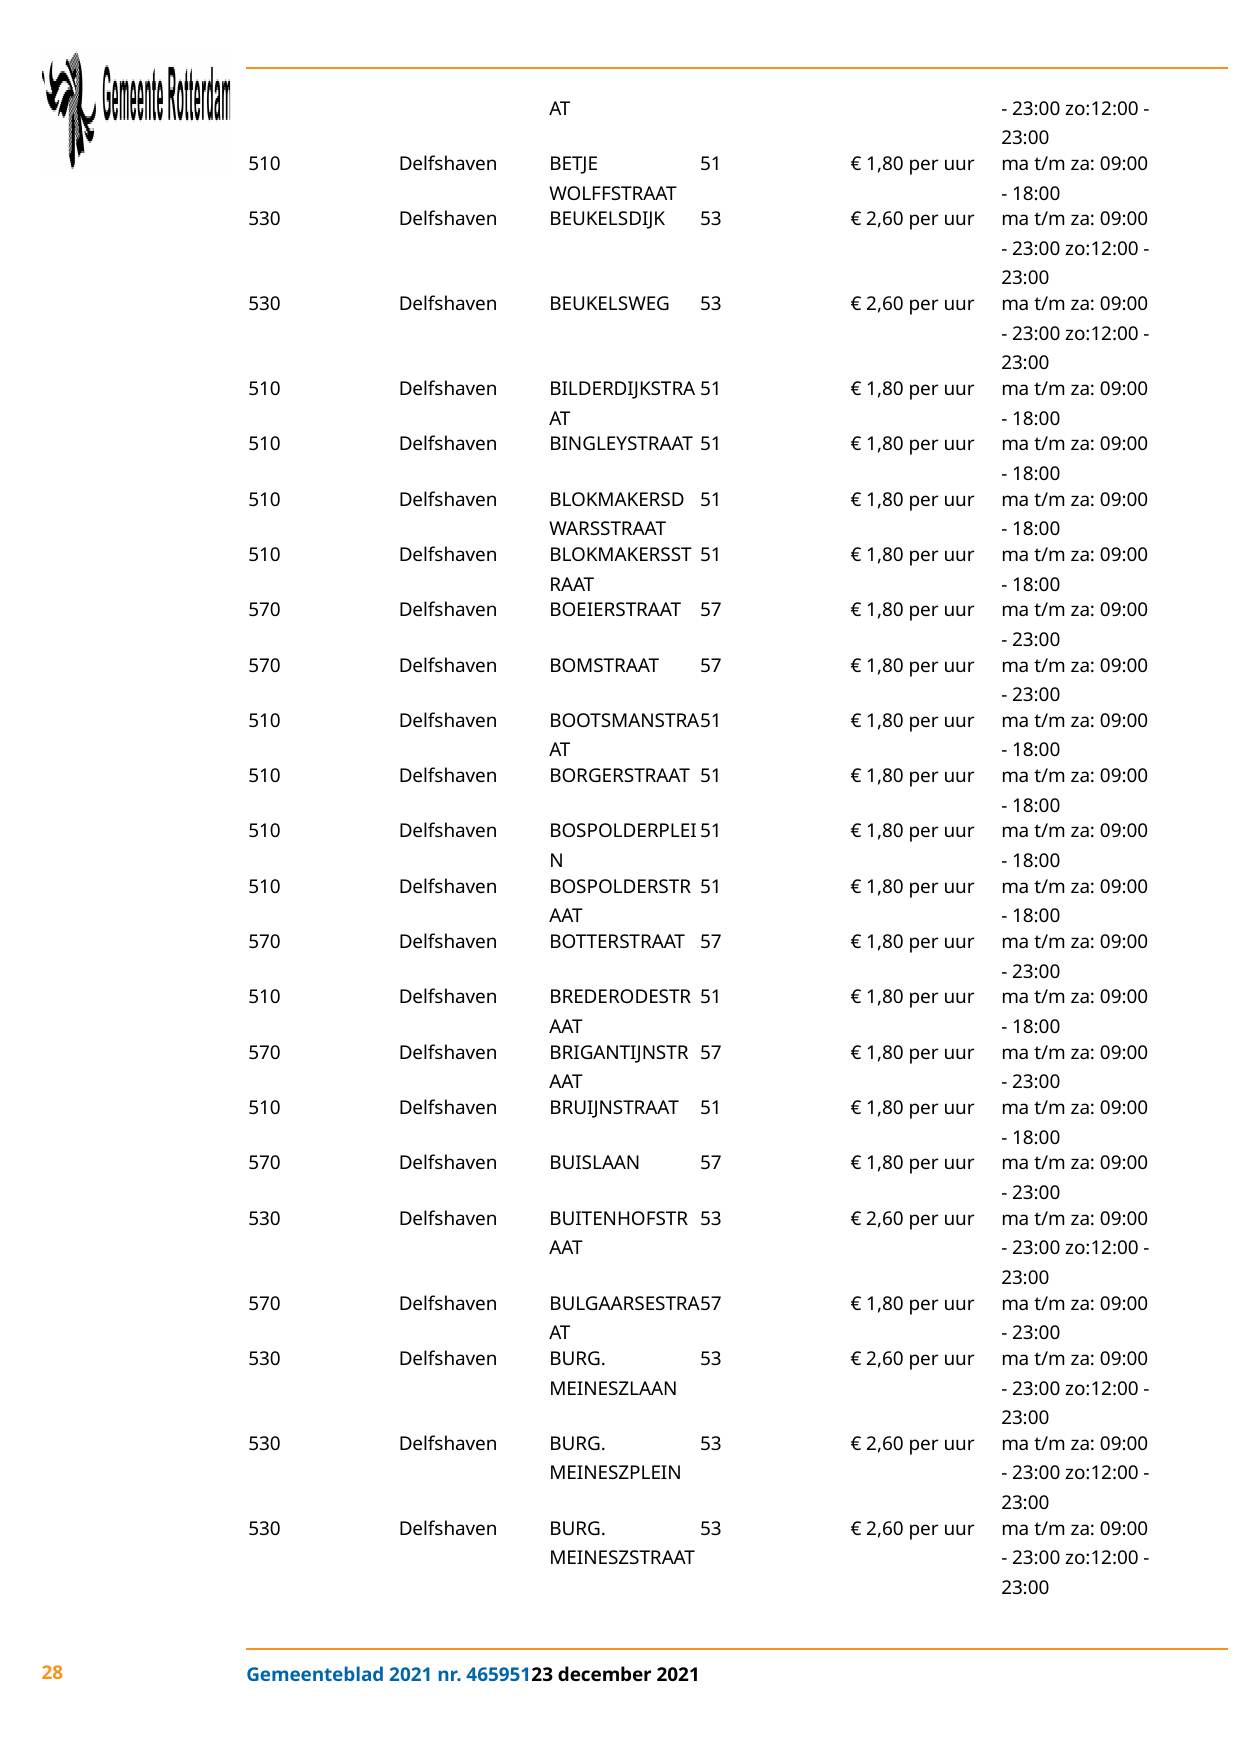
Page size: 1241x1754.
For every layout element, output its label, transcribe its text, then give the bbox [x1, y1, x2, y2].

table_cell 530 [248, 1430, 398, 1515]
table_cell Delfshaven [399, 1290, 549, 1345]
table_cell Delfshaven [399, 984, 549, 1039]
table_cell € 2,60 per uur [850, 1515, 1001, 1600]
table_cell € 1,80 per uur [850, 873, 1001, 928]
table_cell BEUKELSWEG [549, 290, 700, 375]
table_cell 530 [248, 1205, 398, 1290]
table_cell BOEIERSTRAAT [549, 596, 700, 652]
table_cell [850, 95, 1001, 150]
table_cell 53 [700, 1205, 850, 1290]
table_cell ma t/m za: 09:00 - 23:00 zo:12:00 - 23:00 [1001, 205, 1152, 290]
table_cell 57 [700, 928, 850, 984]
table_cell € 1,80 per uur [850, 1150, 1001, 1205]
table_cell € 1,80 per uur [850, 652, 1001, 707]
table_cell - 23:00 zo:12:00 - 23:00 [1001, 95, 1152, 150]
table_cell Delfshaven [399, 652, 549, 707]
table_cell ma t/m za: 09:00 - 18:00 [1001, 707, 1152, 762]
table_cell 530 [248, 1515, 398, 1600]
table_cell 51 [700, 375, 850, 431]
table_cell ma t/m za: 09:00 - 18:00 [1001, 984, 1152, 1039]
table_cell 57 [700, 596, 850, 652]
table_cell 510 [248, 763, 398, 818]
table_cell Delfshaven [399, 1430, 549, 1515]
table_cell 57 [700, 1290, 850, 1345]
table_cell € 1,80 per uur [850, 818, 1001, 873]
table_cell ma t/m za: 09:00 - 18:00 [1001, 541, 1152, 596]
table_cell 510 [248, 431, 398, 486]
table_cell € 2,60 per uur [850, 290, 1001, 375]
table_cell 51 [700, 763, 850, 818]
picture [41, 47, 231, 172]
table_cell BUISLAAN [549, 1150, 700, 1205]
table_cell 57 [700, 652, 850, 707]
table_cell 53 [700, 1430, 850, 1515]
table_cell BUITENHOFSTRAAT [549, 1205, 700, 1290]
table_cell BEUKELSDIJK [549, 205, 700, 290]
table_cell BURG. MEINESZLAAN [549, 1345, 700, 1430]
table_cell 530 [248, 205, 398, 290]
table_cell BOSPOLDERSTRAAT [549, 873, 700, 928]
table_cell BOSPOLDERPLEIN [549, 818, 700, 873]
table_cell Delfshaven [399, 205, 549, 290]
table_cell ma t/m za: 09:00 - 23:00 [1001, 1150, 1152, 1205]
table_cell 510 [248, 150, 398, 205]
table_cell € 1,80 per uur [850, 1094, 1001, 1149]
table_cell Delfshaven [399, 596, 549, 652]
table_cell BILDERDIJKSTRAAT [549, 375, 700, 431]
table_cell Delfshaven [399, 541, 549, 596]
table_cell 53 [700, 205, 850, 290]
table_cell 570 [248, 1150, 398, 1205]
table_cell € 1,80 per uur [850, 375, 1001, 431]
table_cell ma t/m za: 09:00 - 18:00 [1001, 873, 1152, 928]
table_cell ma t/m za: 09:00 - 23:00 [1001, 1290, 1152, 1345]
table_cell Delfshaven [399, 873, 549, 928]
table_cell 51 [700, 541, 850, 596]
table_cell € 1,80 per uur [850, 707, 1001, 762]
table_cell 510 [248, 818, 398, 873]
table_cell € 1,80 per uur [850, 596, 1001, 652]
table_cell € 1,80 per uur [850, 928, 1001, 984]
table_cell 53 [700, 290, 850, 375]
table_cell 57 [700, 1039, 850, 1094]
table_cell 53 [700, 1345, 850, 1430]
table_cell BLOKMAKERSDWARSSTRAAT [549, 486, 700, 541]
table_cell 570 [248, 928, 398, 984]
table_cell € 1,80 per uur [850, 1039, 1001, 1094]
table_cell BREDERODESTRAAT [549, 984, 700, 1039]
table_cell BOMSTRAAT [549, 652, 700, 707]
table_cell ma t/m za: 09:00 - 18:00 [1001, 1094, 1152, 1149]
table_cell 53 [700, 1515, 850, 1600]
table_cell ma t/m za: 09:00 - 18:00 [1001, 486, 1152, 541]
table_cell 510 [248, 375, 398, 431]
table_cell 570 [248, 1039, 398, 1094]
table_cell 510 [248, 984, 398, 1039]
table_cell BOOTSMANSTRAAT [549, 707, 700, 762]
table_cell 51 [700, 486, 850, 541]
table_cell BOTTERSTRAAT [549, 928, 700, 984]
table_cell ma t/m za: 09:00 - 23:00 [1001, 928, 1152, 984]
table_cell [248, 95, 398, 150]
table_cell 530 [248, 1345, 398, 1430]
table_cell BETJE WOLFFSTRAAT [549, 150, 700, 205]
table_cell AT [549, 95, 700, 150]
table_cell Delfshaven [399, 431, 549, 486]
table_cell 51 [700, 1094, 850, 1149]
table_cell € 1,80 per uur [850, 486, 1001, 541]
table_cell 510 [248, 486, 398, 541]
table_cell € 1,80 per uur [850, 763, 1001, 818]
table_cell € 2,60 per uur [850, 205, 1001, 290]
table_cell Delfshaven [399, 1094, 549, 1149]
table_cell € 1,80 per uur [850, 984, 1001, 1039]
table_cell ma t/m za: 09:00 - 23:00 zo:12:00 - 23:00 [1001, 1515, 1152, 1600]
table_cell ma t/m za: 09:00 - 23:00 zo:12:00 - 23:00 [1001, 1430, 1152, 1515]
table_cell € 2,60 per uur [850, 1345, 1001, 1430]
table_cell BLOKMAKERSSTRAAT [549, 541, 700, 596]
table_cell 51 [700, 984, 850, 1039]
table_cell 570 [248, 596, 398, 652]
table_cell Delfshaven [399, 1515, 549, 1600]
table_cell ma t/m za: 09:00 - 23:00 [1001, 1039, 1152, 1094]
table_cell Delfshaven [399, 375, 549, 431]
table_cell [399, 95, 549, 150]
table_cell BURG. MEINESZSTRAAT [549, 1515, 700, 1600]
table_cell Delfshaven [399, 818, 549, 873]
table_cell Delfshaven [399, 928, 549, 984]
table_cell Delfshaven [399, 486, 549, 541]
table_cell 570 [248, 1290, 398, 1345]
table_cell € 1,80 per uur [850, 150, 1001, 205]
table_cell Delfshaven [399, 1205, 549, 1290]
table_cell 510 [248, 873, 398, 928]
table_cell € 2,60 per uur [850, 1430, 1001, 1515]
table_cell Delfshaven [399, 290, 549, 375]
table_cell ma t/m za: 09:00 - 18:00 [1001, 431, 1152, 486]
table_cell ma t/m za: 09:00 - 18:00 [1001, 818, 1152, 873]
table_cell ma t/m za: 09:00 - 23:00 [1001, 652, 1152, 707]
table_cell 530 [248, 290, 398, 375]
table_cell 510 [248, 1094, 398, 1149]
table_cell € 1,80 per uur [850, 431, 1001, 486]
table_cell 51 [700, 873, 850, 928]
table_cell BINGLEYSTRAAT [549, 431, 700, 486]
table_cell [700, 95, 850, 150]
table_cell 51 [700, 150, 850, 205]
table_cell ma t/m za: 09:00 - 23:00 zo:12:00 - 23:00 [1001, 1205, 1152, 1290]
table_cell ma t/m za: 09:00 - 23:00 zo:12:00 - 23:00 [1001, 290, 1152, 375]
table_cell BRIGANTIJNSTRAAT [549, 1039, 700, 1094]
table_cell ma t/m za: 09:00 - 23:00 [1001, 596, 1152, 652]
table_cell BULGAARSESTRAAT [549, 1290, 700, 1345]
table_cell BORGERSTRAAT [549, 763, 700, 818]
table_cell 51 [700, 818, 850, 873]
table_cell BRUIJNSTRAAT [549, 1094, 700, 1149]
table_cell € 2,60 per uur [850, 1205, 1001, 1290]
table_cell € 1,80 per uur [850, 541, 1001, 596]
table_cell Delfshaven [399, 1150, 549, 1205]
table_cell 57 [700, 1150, 850, 1205]
table_cell 510 [248, 541, 398, 596]
table_cell ma t/m za: 09:00 - 18:00 [1001, 150, 1152, 205]
table_cell Delfshaven [399, 150, 549, 205]
table_cell Delfshaven [399, 1039, 549, 1094]
table_cell ma t/m za: 09:00 - 18:00 [1001, 375, 1152, 431]
table_cell € 1,80 per uur [850, 1290, 1001, 1345]
table_cell ma t/m za: 09:00 - 18:00 [1001, 763, 1152, 818]
table_cell 51 [700, 707, 850, 762]
table_cell Delfshaven [399, 1345, 549, 1430]
table_cell 570 [248, 652, 398, 707]
table_cell 510 [248, 707, 398, 762]
table_cell ma t/m za: 09:00 - 23:00 zo:12:00 - 23:00 [1001, 1345, 1152, 1430]
table_cell BURG. MEINESZPLEIN [549, 1430, 700, 1515]
table_cell Delfshaven [399, 707, 549, 762]
table_cell Delfshaven [399, 763, 549, 818]
table_cell 51 [700, 431, 850, 486]
